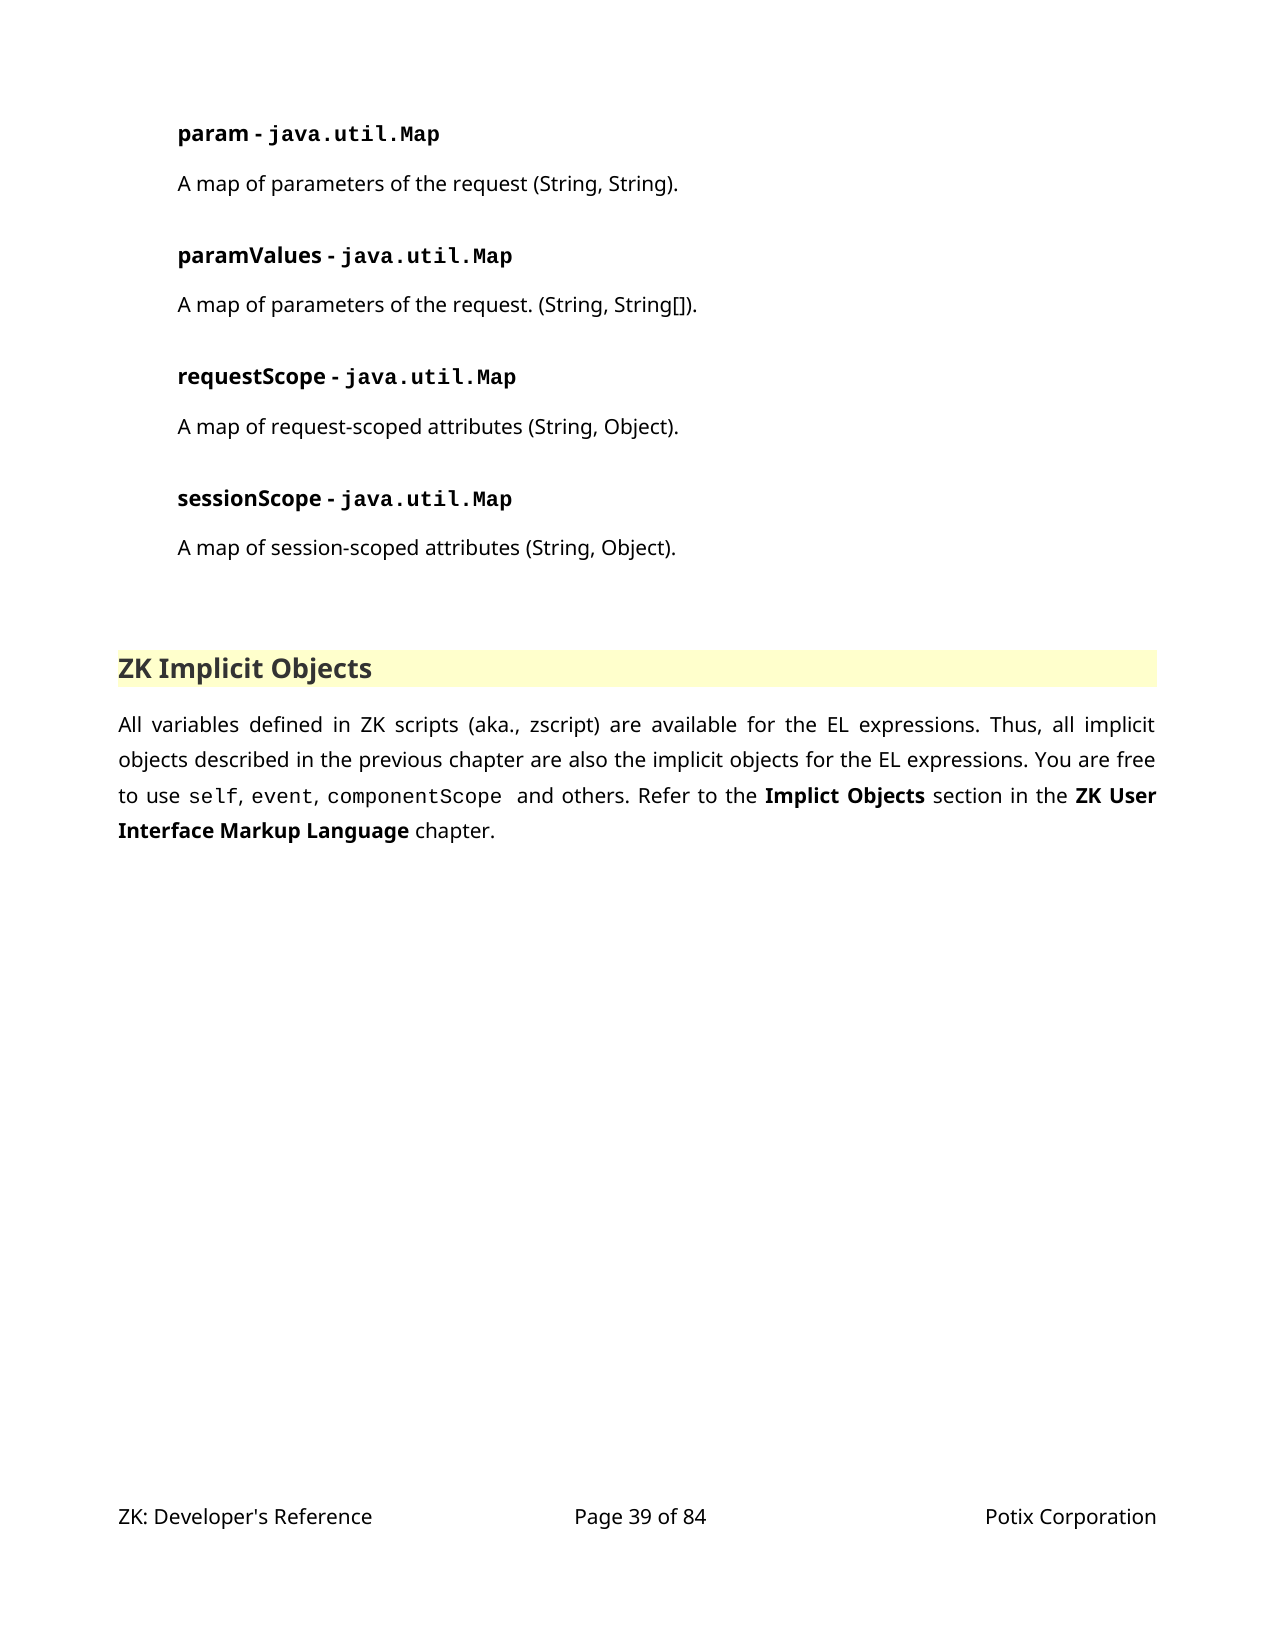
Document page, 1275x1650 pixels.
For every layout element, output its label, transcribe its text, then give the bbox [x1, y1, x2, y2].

subtitle requestScope - java.util.Map [177, 361, 1157, 391]
subtitle ZK Implicit Objects [118, 650, 1157, 687]
subtitle sessionScope - java.util.Map [177, 482, 1157, 513]
text All variables defined in ZK scripts (aka., zscript) are available for the EL expressions. Thus, all implicit objects described in the previous chapter are also the implicit objects for the EL expressions. You are free to use self, event, componentScope and others. Refer to the Implict Objects section in the ZK User Interface Markup Language chapter. [118, 710, 1157, 844]
text A map of parameters of the request (String, String). [177, 169, 1157, 197]
subtitle param - java.util.Map [177, 118, 1157, 148]
text A map of parameters of the request. (String, String[]). [177, 290, 1157, 318]
text A map of request-scoped attributes (String, Object). [177, 412, 1157, 440]
subtitle paramValues - java.util.Map [177, 239, 1157, 270]
text A map of session-scoped attributes (String, Object). [177, 533, 1157, 561]
